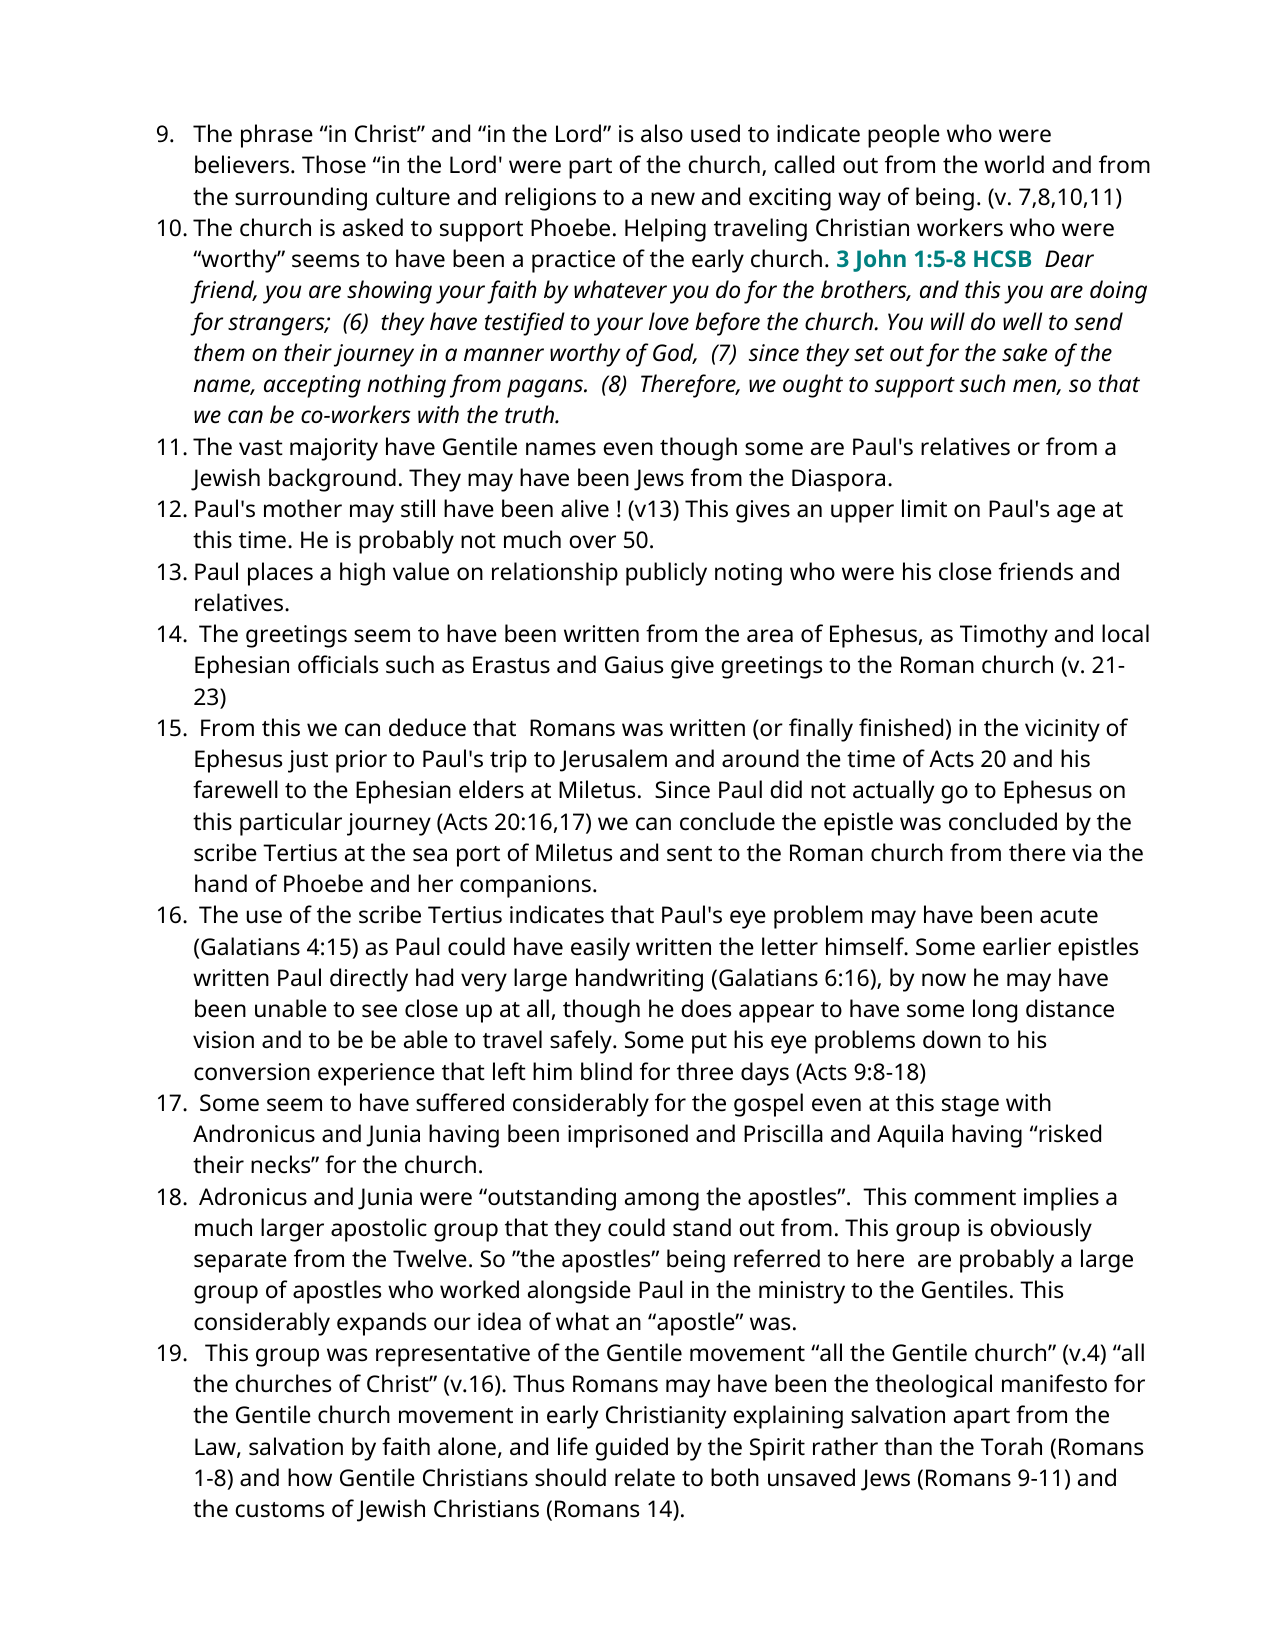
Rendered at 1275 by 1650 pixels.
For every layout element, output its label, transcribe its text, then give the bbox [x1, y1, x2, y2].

list The greetings seem to have been written from the area of Ephesus, as Timothy and local Ephesian officials such as Erastus and Gaius give greetings to the Roman church (v. 21-23) [156, 618, 1157, 712]
list Adronicus and Junia were “outstanding among the apostles”. This comment implies a much larger apostolic group that they could stand out from. This group is obviously separate from the Twelve. So ”the apostles” being referred to here are probably a large group of apostles who worked alongside Paul in the ministry to the Gentiles. This considerably expands our idea of what an “apostle” was. [156, 1181, 1157, 1337]
list This group was representative of the Gentile movement “all the Gentile church” (v.4) “all the churches of Christ” (v.16). Thus Romans may have been the theological manifesto for the Gentile church movement in early Christianity explaining salvation apart from the Law, salvation by faith alone, and life guided by the Spirit rather than the Torah (Romans 1-8) and how Gentile Christians should relate to both unsaved Jews (Romans 9-11) and the customs of Jewish Christians (Romans 14). [156, 1337, 1157, 1524]
list Paul's mother may still have been alive ! (v13) This gives an upper limit on Paul's age at this time. He is probably not much over 50. [156, 493, 1157, 556]
list From this we can deduce that Romans was written (or finally finished) in the vicinity of Ephesus just prior to Paul's trip to Jerusalem and around the time of Acts 20 and his farewell to the Ephesian elders at Miletus. Since Paul did not actually go to Ephesus on this particular journey (Acts 20:16,17) we can conclude the epistle was concluded by the scribe Tertius at the sea port of Miletus and sent to the Roman church from there via the hand of Phoebe and her companions. [156, 712, 1157, 899]
list Paul places a high value on relationship publicly noting who were his close friends and relatives. [156, 556, 1157, 618]
list The church is asked to support Phoebe. Helping traveling Christian workers who were “worthy” seems to have been a practice of the early church. 3 John 1:5-8 HCSB Dear friend, you are showing your faith by whatever you do for the brothers, and this you are doing for strangers; (6) they have testified to your love before the church. You will do well to send them on their journey in a manner worthy of God, (7) since they set out for the sake of the name, accepting nothing from pagans. (8) Therefore, we ought to support such men, so that we can be co-workers with the truth. [156, 212, 1157, 431]
list The phrase “in Christ” and “in the Lord” is also used to indicate people who were believers. Those “in the Lord' were part of the church, called out from the world and from the surrounding culture and religions to a new and exciting way of being. (v. 7,8,10,11) [156, 118, 1157, 212]
list The use of the scribe Tertius indicates that Paul's eye problem may have been acute (Galatians 4:15) as Paul could have easily written the letter himself. Some earlier epistles written Paul directly had very large handwriting (Galatians 6:16), by now he may have been unable to see close up at all, though he does appear to have some long distance vision and to be be able to travel safely. Some put his eye problems down to his conversion experience that left him blind for three days (Acts 9:8-18) [156, 899, 1157, 1087]
list Some seem to have suffered considerably for the gospel even at this stage with Andronicus and Junia having been imprisoned and Priscilla and Aquila having “risked their necks” for the church. [156, 1087, 1157, 1181]
list The vast majority have Gentile names even though some are Paul's relatives or from a Jewish background. They may have been Jews from the Diaspora. [156, 431, 1157, 493]
